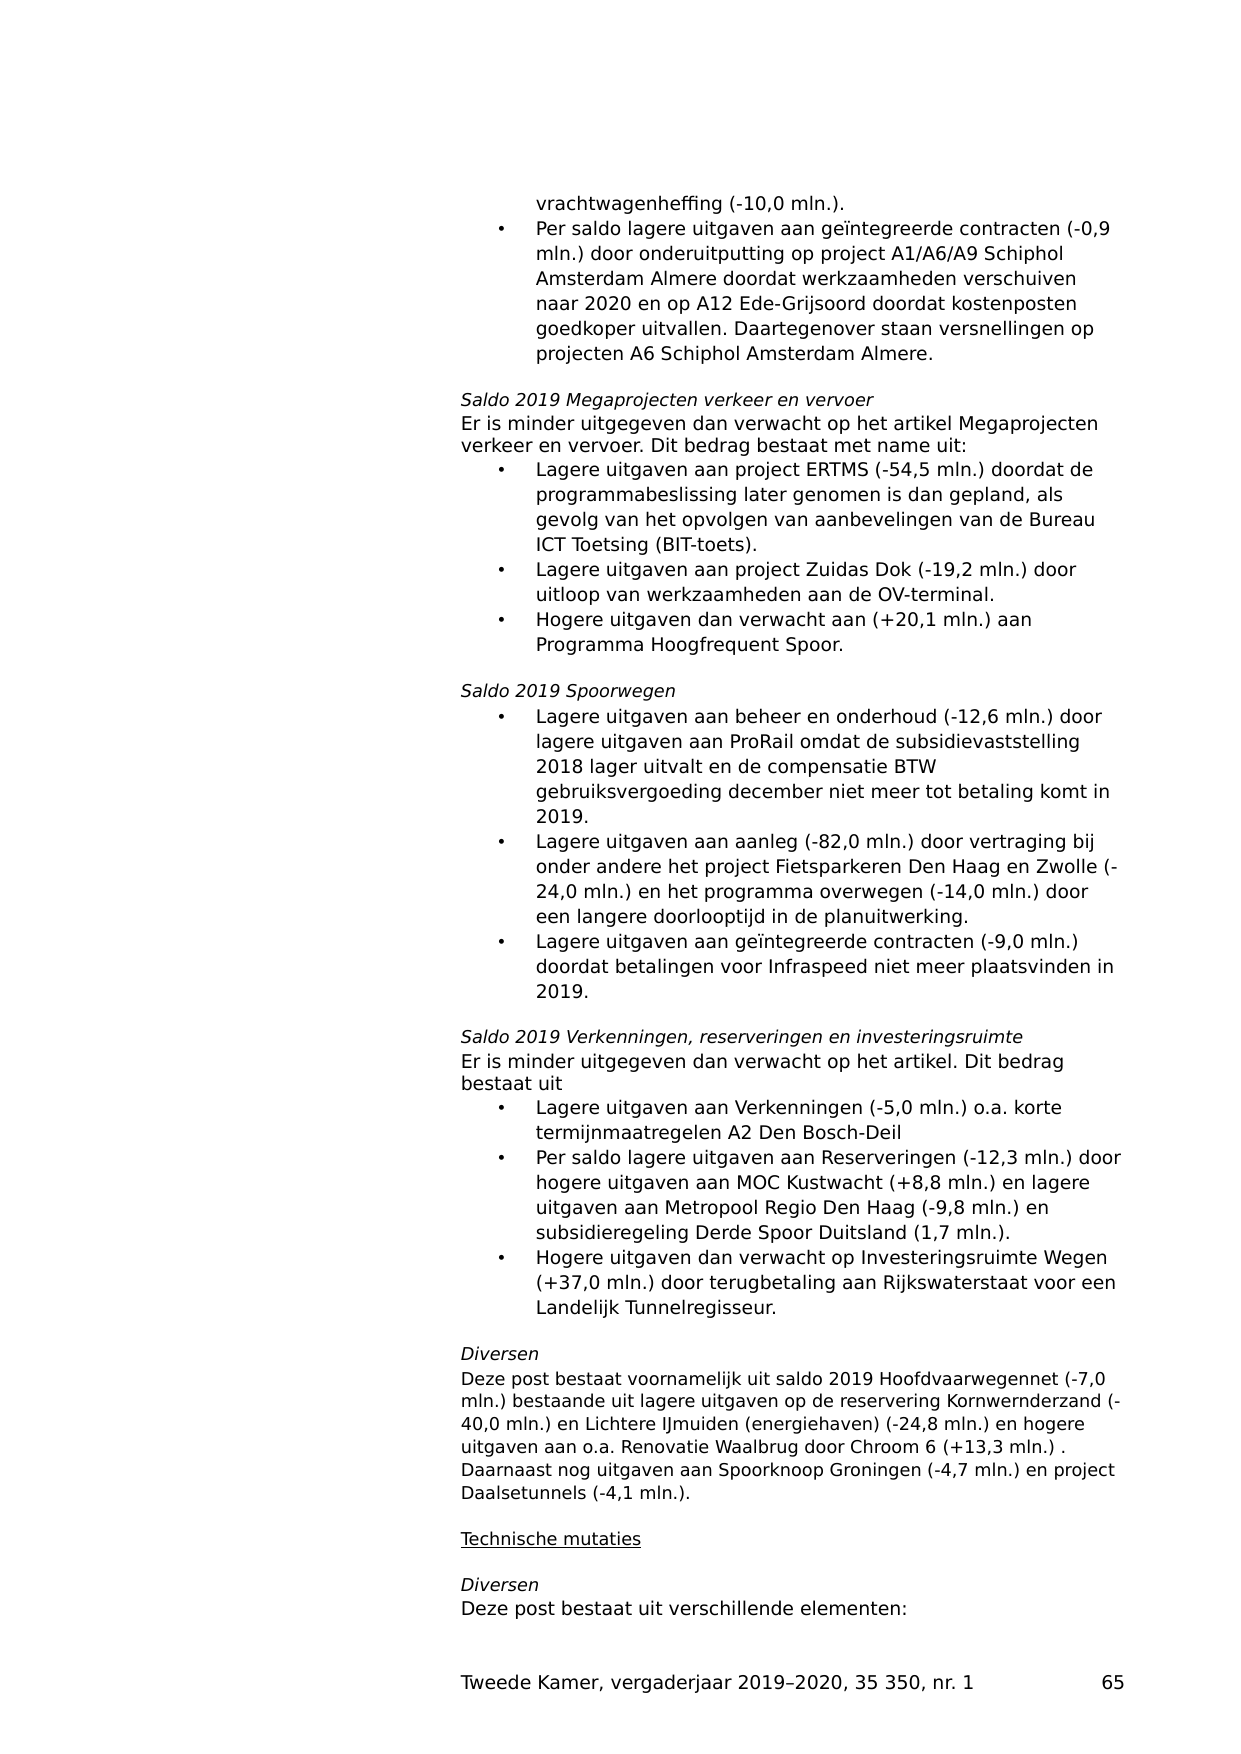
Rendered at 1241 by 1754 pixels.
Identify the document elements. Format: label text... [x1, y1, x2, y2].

list Lagere uitgaven aan project Zuidas Dok (-19,2 mln.) door uitloop van werkzaamheden aan de OV-terminal. [498, 557, 1125, 607]
list Lagere uitgaven aan beheer en onderhoud (-12,6 mln.) door lagere uitgaven aan ProRail omdat de subsidievaststelling 2018 lager uitvalt en de compensatie BTW gebruiksvergoeding december niet meer tot betaling komt in 2019. [498, 704, 1125, 829]
list Lagere uitgaven aan aanleg (-82,0 mln.) door vertraging bij onder andere het project Fietsparkeren Den Haag en Zwolle (-24,0 mln.) en het programma overwegen (-14,0 mln.) door een langere doorlooptijd in de planuitwerking. [498, 829, 1125, 929]
list Hogere uitgaven dan verwacht op Investeringsruimte Wegen (+37,0 mln.) door terugbetaling aan Rijkswaterstaat voor een Landelijk Tunnelregisseur. [498, 1244, 1125, 1319]
list vrachtwagenheffing (-10,0 mln.). [498, 191, 1125, 216]
text Er is minder uitgegeven dan verwacht op het artikel Megaprojecten verkeer en vervoer. Dit bedrag bestaat met name uit: [461, 413, 1125, 457]
text Er is minder uitgegeven dan verwacht op het artikel. Dit bedrag bestaat uit [461, 1051, 1125, 1094]
list Per saldo lagere uitgaven aan geïntegreerde contracten (-0,9 mln.) door onderuitputting op project A1/A6/A9 Schiphol Amsterdam Almere doordat werkzaamheden verschuiven naar 2020 en op A12 Ede-Grijsoord doordat kostenposten goedkoper uitvallen. Daartegenover staan versnellingen op projecten A6 Schiphol Amsterdam Almere. [498, 216, 1125, 366]
list Lagere uitgaven aan project ERTMS (-54,5 mln.) doordat de programmabeslissing later genomen is dan gepland, als gevolg van het opvolgen van aanbevelingen van de Bureau ICT Toetsing (BIT-toets). [498, 457, 1125, 557]
text Saldo 2019 Megaprojecten verkeer en vervoer [461, 388, 1125, 411]
text Deze post bestaat uit verschillende elementen: [461, 1598, 1125, 1620]
text Saldo 2019 Spoorwegen [461, 679, 1125, 702]
text Saldo 2019 Verkenningen, reserveringen en investeringsruimte [461, 1026, 1125, 1048]
text Deze post bestaat voornamelijk uit saldo 2019 Hoofdvaarwegennet (-7,0 mln.) bestaande uit lagere uitgaven op de reservering Kornwernderzand (-40,0 mln.) en Lichtere IJmuiden (energiehaven) (-24,8 mln.) en hogere uitgaven aan o.a. Renovatie Waalbrug door Chroom 6 (+13,3 mln.) . Daarnaast nog uitgaven aan Spoorknoop Groningen (-4,7 mln.) en project Daalsetunnels (-4,1 mln.). [461, 1367, 1125, 1504]
list Hogere uitgaven dan verwacht aan (+20,1 mln.) aan Programma Hoogfrequent Spoor. [498, 607, 1125, 657]
list Lagere uitgaven aan geïntegreerde contracten (-9,0 mln.) doordat betalingen voor Infraspeed niet meer plaatsvinden in 2019. [498, 929, 1125, 1004]
list Lagere uitgaven aan Verkenningen (-5,0 mln.) o.a. korte termijnmaatregelen A2 Den Bosch-Deil [498, 1094, 1125, 1144]
text Diversen [461, 1573, 1125, 1596]
text Diversen [461, 1342, 1125, 1364]
list Per saldo lagere uitgaven aan Reserveringen (-12,3 mln.) door hogere uitgaven aan MOC Kustwacht (+8,8 mln.) en lagere uitgaven aan Metropool Regio Den Haag (-9,8 mln.) en subsidieregeling Derde Spoor Duitsland (1,7 mln.). [498, 1144, 1125, 1244]
text Technische mutaties [461, 1527, 1125, 1550]
